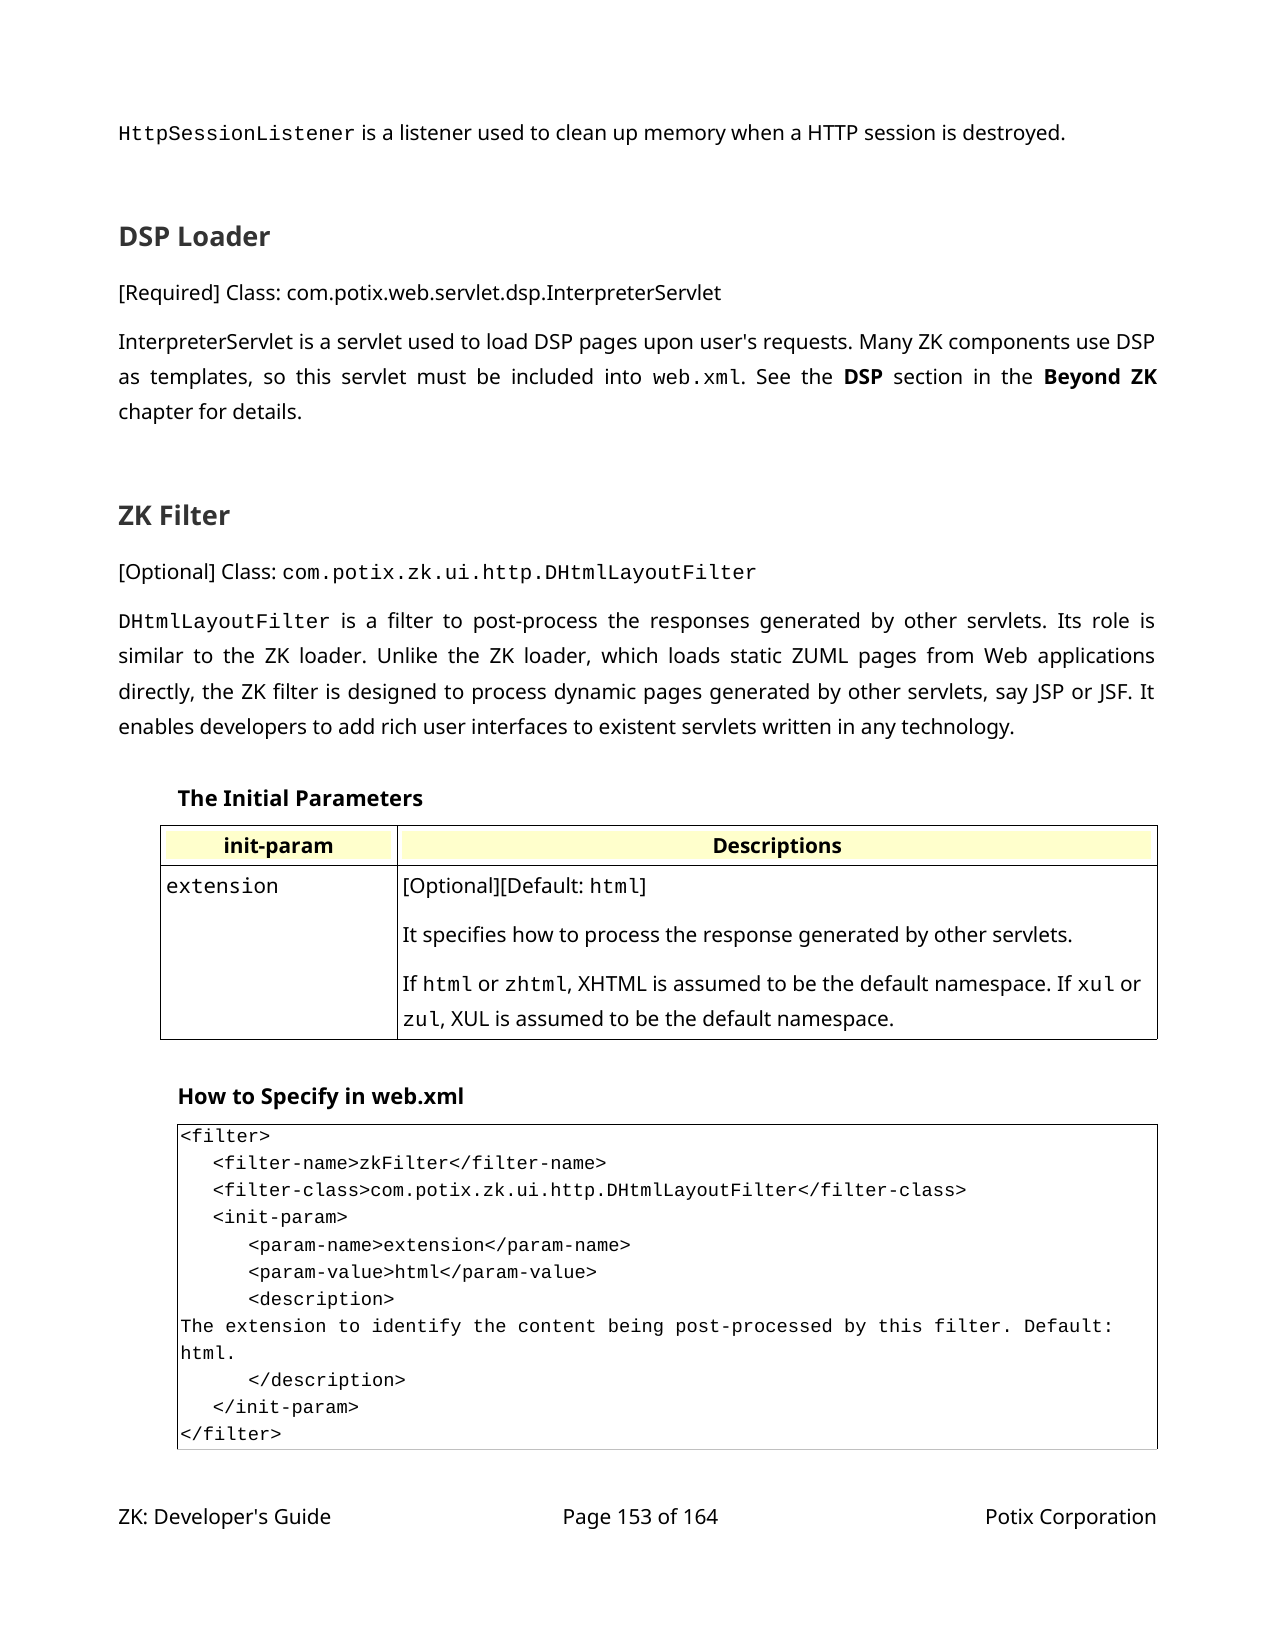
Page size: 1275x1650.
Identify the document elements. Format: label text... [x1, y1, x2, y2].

text <description> [178, 1287, 1157, 1311]
table_cell extension [161, 866, 397, 1039]
text </init-param> [178, 1395, 1157, 1419]
text <filter-name>zkFilter</filter-name> [178, 1151, 1157, 1175]
text [Required] Class: com.potix.web.servlet.dsp.InterpreterServlet [118, 278, 1157, 306]
text InterpreterServlet is a servlet used to load DSP pages upon user's requests. Many ZK components use DSP as templates, so this servlet must be included into web.xml. See the DSP section in the Beyond ZK chapter for details. [118, 327, 1157, 426]
text <filter-class>com.potix.zk.ui.http.DHtmlLayoutFilter</filter-class> [178, 1178, 1157, 1202]
text The extension to identify the content being post-processed by this filter. Default: html. [178, 1314, 1157, 1365]
subtitle How to Specify in web.xml [177, 1081, 1157, 1111]
text </description> [178, 1368, 1157, 1392]
text </filter> [178, 1422, 1157, 1449]
table_header init-param [161, 826, 397, 865]
subtitle The Initial Parameters [177, 783, 1157, 813]
subtitle DSP Loader [118, 217, 1157, 254]
table_cell [Optional][Default: html] It specifies how to process the response generated by other servlets. If html or zhtml, XHTML is assumed to be the default namespace. If xul or zul, XUL is assumed to be the default namespace. [398, 866, 1157, 1039]
text DHtmlLayoutFilter is a filter to post-process the responses generated by other servlets. Its role is similar to the ZK loader. Unlike the ZK loader, which loads static ZUML pages from Web applications directly, the ZK filter is designed to process dynamic pages generated by other servlets, say JSP or JSF. It enables developers to add rich user interfaces to existent servlets written in any technology. [118, 606, 1157, 740]
table_header Descriptions [398, 826, 1157, 865]
text [Optional] Class: com.potix.zk.ui.http.DHtmlLayoutFilter [118, 557, 1157, 586]
text <param-name>extension</param-name> [178, 1232, 1157, 1257]
subtitle ZK Filter [118, 497, 1157, 533]
text HttpSessionListener is a listener used to clean up memory when a HTTP session is destroyed. [118, 118, 1157, 147]
text <filter> [178, 1125, 1157, 1148]
text <init-param> [178, 1205, 1157, 1229]
text <param-value>html</param-value> [178, 1259, 1157, 1284]
